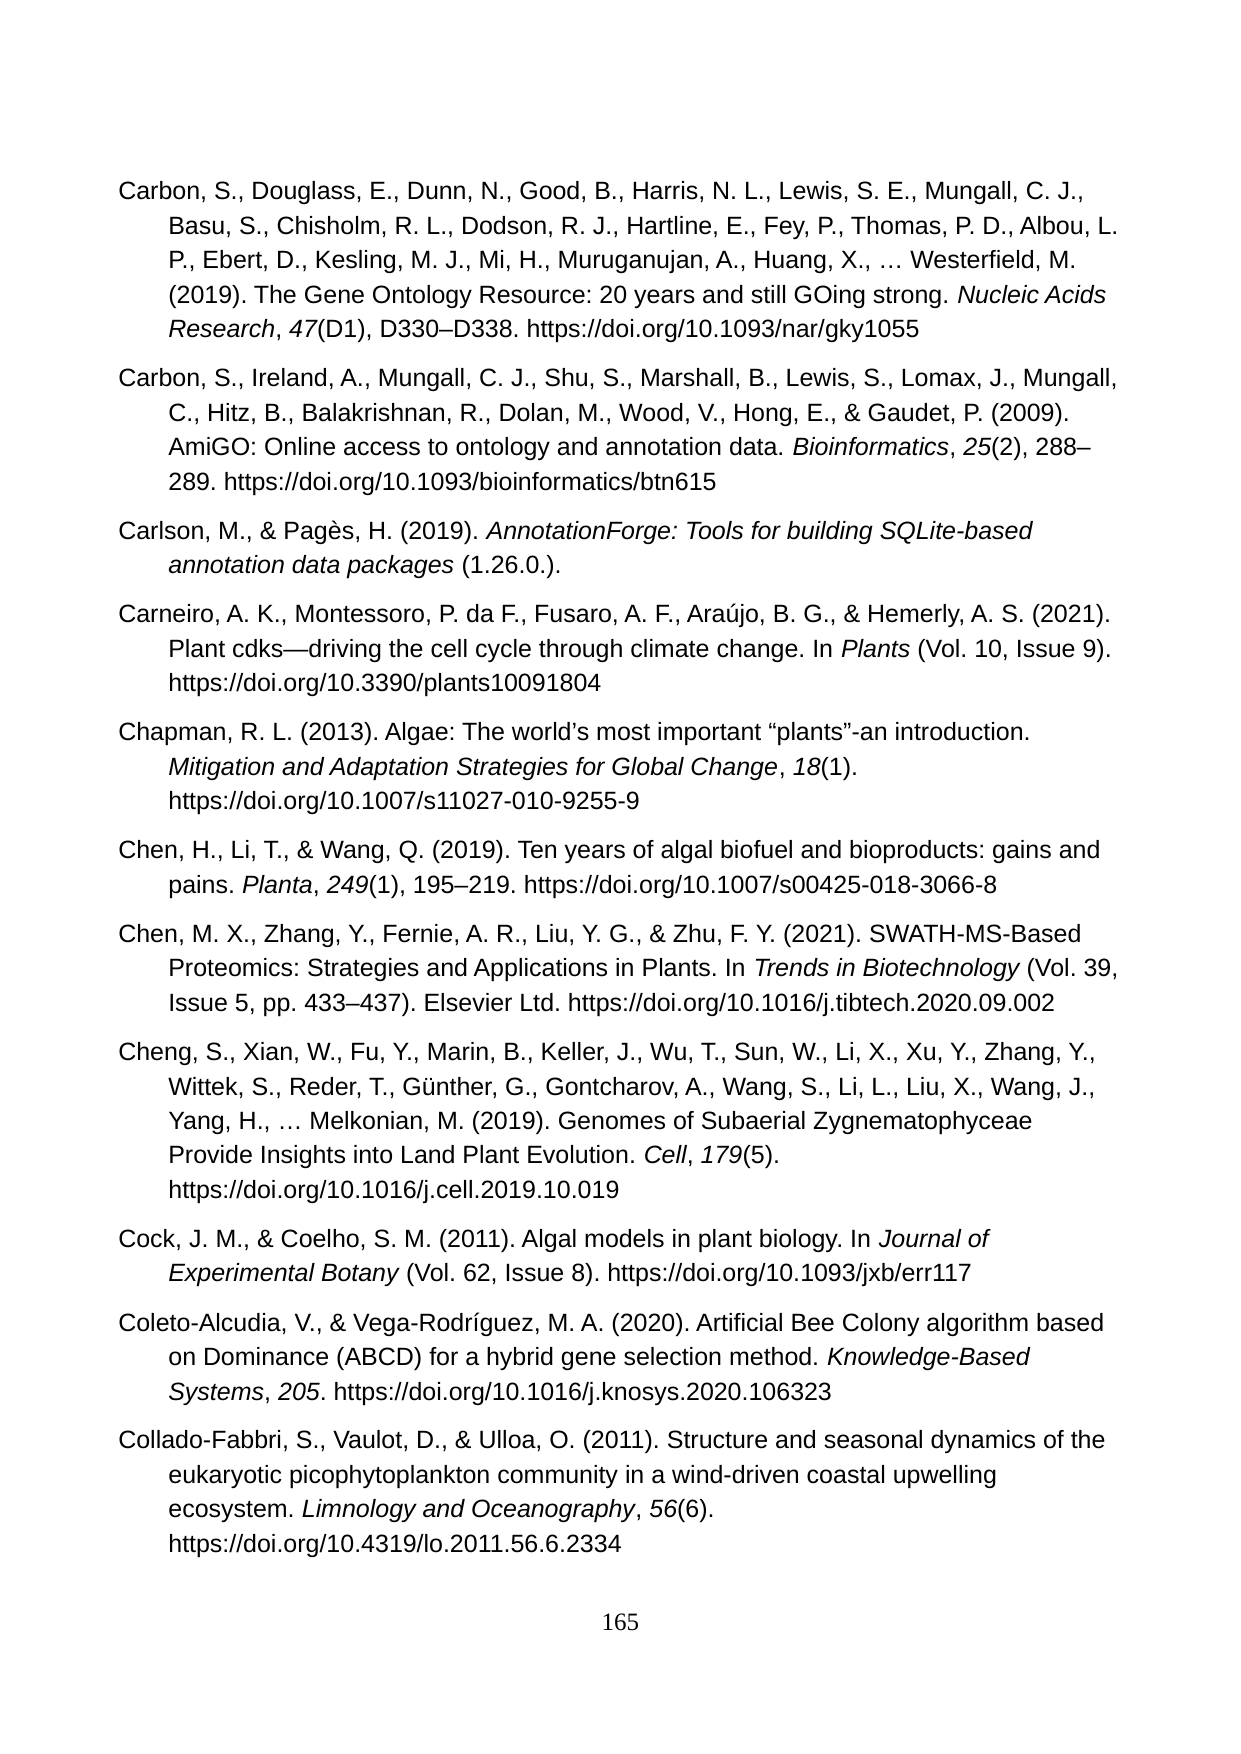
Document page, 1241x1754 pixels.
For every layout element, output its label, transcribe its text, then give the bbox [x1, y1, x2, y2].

text Collado-Fabbri, S., Vaulot, D., & Ulloa, O. (2011). Structure and seasonal dynamics of the eukaryotic picophytoplankton community in a wind-driven coastal upwelling ecosystem. Limnology and Oceanography, 56(6). https://doi.org/10.4319/lo.2011.56.6.2334 [118, 1426, 1122, 1558]
text Carlson, M., & Pagès, H. (2019). AnnotationForge: Tools for building SQLite-based annotation data packages (1.26.0.). [118, 516, 1122, 579]
text Carbon, S., Douglass, E., Dunn, N., Good, B., Harris, N. L., Lewis, S. E., Mungall, C. J., Basu, S., Chisholm, R. L., Dodson, R. J., Hartline, E., Fey, P., Thomas, P. D., Albou, L. P., Ebert, D., Kesling, M. J., Mi, H., Muruganujan, A., Huang, X., … Westerfield, M. (2019). The Gene Ontology Resource: 20 years and still GOing strong. Nucleic Acids Research, 47(D1), D330–D338. https://doi.org/10.1093/nar/gky1055 [118, 176, 1122, 343]
text Chapman, R. L. (2013). Algae: The world’s most important “plants”-an introduction. Mitigation and Adaptation Strategies for Global Change, 18(1). https://doi.org/10.1007/s11027-010-9255-9 [118, 717, 1122, 815]
text Chen, H., Li, T., & Wang, Q. (2019). Ten years of algal biofuel and bioproducts: gains and pains. Planta, 249(1), 195–219. https://doi.org/10.1007/s00425-018-3066-8 [118, 835, 1122, 899]
text Coleto-Alcudia, V., & Vega-Rodríguez, M. A. (2020). Artificial Bee Colony algorithm based on Dominance (ABCD) for a hybrid gene selection method. Knowledge-Based Systems, 205. https://doi.org/10.1016/j.knosys.2020.106323 [118, 1307, 1122, 1405]
text Chen, M. X., Zhang, Y., Fernie, A. R., Liu, Y. G., & Zhu, F. Y. (2021). SWATH-MS-Based Proteomics: Strategies and Applications in Plants. In Trends in Biotechnology (Vol. 39, Issue 5, pp. 433–437). Elsevier Ltd. https://doi.org/10.1016/j.tibtech.2020.09.002 [118, 919, 1122, 1017]
text Cock, J. M., & Coelho, S. M. (2011). Algal models in plant biology. In Journal of Experimental Botany (Vol. 62, Issue 8). https://doi.org/10.1093/jxb/err117 [118, 1224, 1122, 1287]
text Carneiro, A. K., Montessoro, P. da F., Fusaro, A. F., Araújo, B. G., & Hemerly, A. S. (2021). Plant cdks—driving the cell cycle through climate change. In Plants (Vol. 10, Issue 9). https://doi.org/10.3390/plants10091804 [118, 599, 1122, 697]
text Cheng, S., Xian, W., Fu, Y., Marin, B., Keller, J., Wu, T., Sun, W., Li, X., Xu, Y., Zhang, Y., Wittek, S., Reder, T., Günther, G., Gontcharov, A., Wang, S., Li, L., Liu, X., Wang, J., Yang, H., … Melkonian, M. (2019). Genomes of Subaerial Zygnematophyceae Provide Insights into Land Plant Evolution. Cell, 179(5). https://doi.org/10.1016/j.cell.2019.10.019 [118, 1037, 1122, 1204]
text Carbon, S., Ireland, A., Mungall, C. J., Shu, S., Marshall, B., Lewis, S., Lomax, J., Mungall, C., Hitz, B., Balakrishnan, R., Dolan, M., Wood, V., Hong, E., & Gaudet, P. (2009). AmiGO: Online access to ontology and annotation data. Bioinformatics, 25(2), 288–289. https://doi.org/10.1093/bioinformatics/btn615 [118, 363, 1122, 496]
